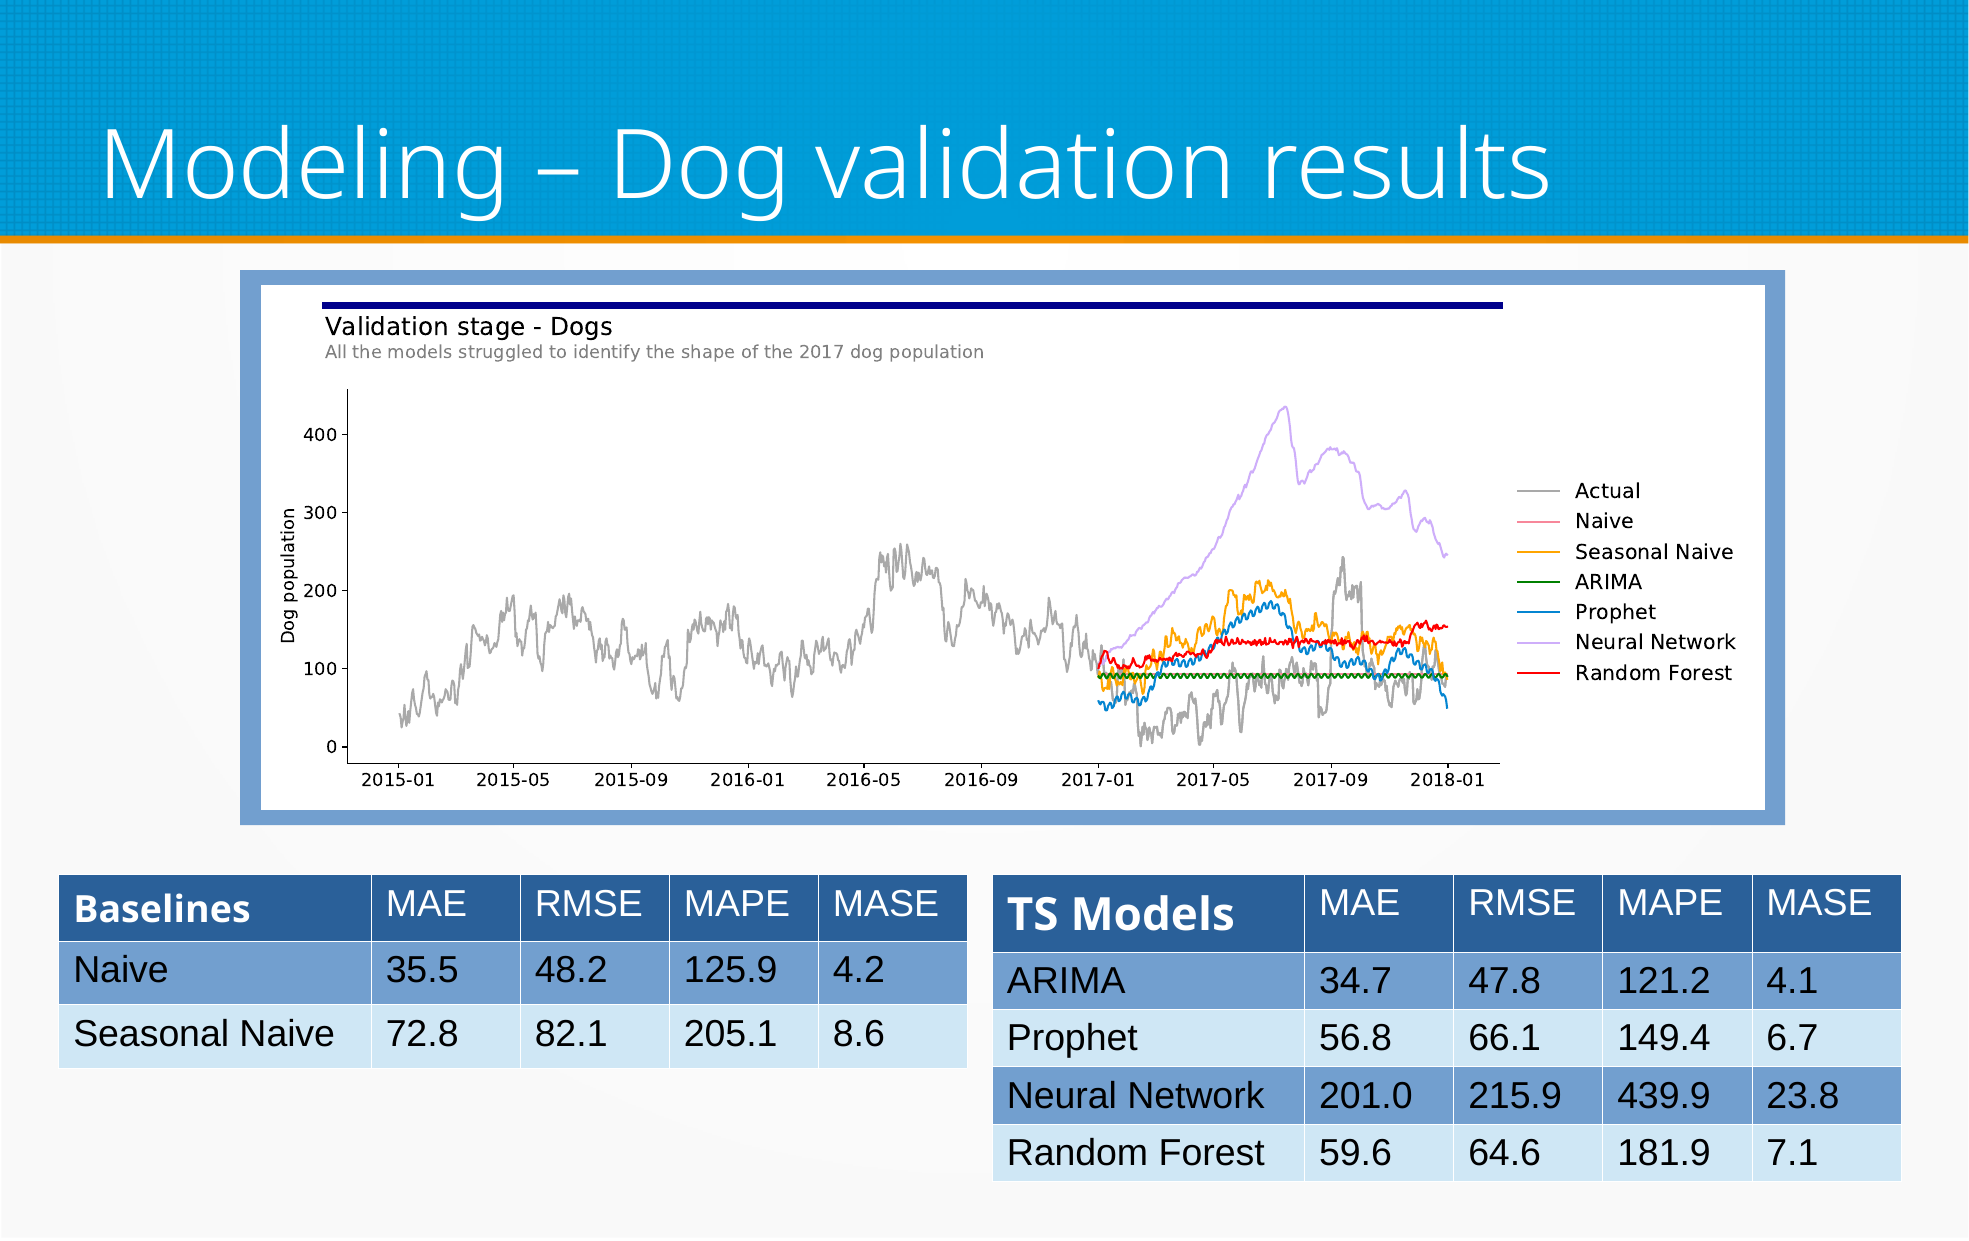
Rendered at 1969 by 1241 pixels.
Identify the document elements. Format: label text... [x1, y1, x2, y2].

table_header MAE [1305, 875, 1453, 952]
table_cell 56.8 [1305, 1010, 1453, 1066]
picture [0, 236, 1969, 1241]
table_cell 6.7 [1753, 1010, 1901, 1066]
table_cell Random Forest [993, 1125, 1304, 1181]
table_cell 23.8 [1753, 1067, 1901, 1124]
table_cell 64.6 [1454, 1125, 1602, 1181]
table_cell 215.9 [1454, 1067, 1602, 1124]
table_cell 201.0 [1305, 1067, 1453, 1124]
table_cell 125.9 [670, 942, 818, 1004]
table_cell 205.1 [670, 1005, 818, 1068]
table_cell 8.6 [819, 1005, 967, 1068]
table_cell 35.5 [372, 942, 520, 1004]
table_cell 121.2 [1603, 953, 1752, 1009]
title Modeling – Dog validation results [98, 19, 1870, 227]
table_header MAPE [1603, 875, 1752, 952]
table_cell 66.1 [1454, 1010, 1602, 1066]
table_header RMSE [521, 875, 669, 941]
table_cell 149.4 [1603, 1010, 1752, 1066]
table_cell 4.2 [819, 942, 967, 1004]
table_cell 181.9 [1603, 1125, 1752, 1181]
text_box [240, 270, 1786, 826]
table_cell 4.1 [1753, 953, 1901, 1009]
table_header MAPE [670, 875, 818, 941]
table_header MASE [1753, 875, 1901, 952]
table_cell 48.2 [521, 942, 669, 1004]
table_cell 72.8 [372, 1005, 520, 1068]
table_cell 439.9 [1603, 1067, 1752, 1124]
table_cell 47.8 [1454, 953, 1602, 1009]
table_header Baselines [59, 875, 371, 941]
table_cell 59.6 [1305, 1125, 1453, 1181]
table_header RMSE [1454, 875, 1602, 952]
table_cell Seasonal Naive [59, 1005, 371, 1068]
table_cell Prophet [993, 1010, 1304, 1066]
table_header TS Models [993, 875, 1304, 952]
table_cell 7.1 [1753, 1125, 1901, 1181]
table_cell 82.1 [521, 1005, 669, 1068]
table_cell 34.7 [1305, 953, 1453, 1009]
table_cell Naive [59, 942, 371, 1004]
table_header MAE [372, 875, 520, 941]
table_cell ARIMA [993, 953, 1304, 1009]
table_header MASE [819, 875, 967, 941]
table_cell Neural Network [993, 1067, 1304, 1124]
